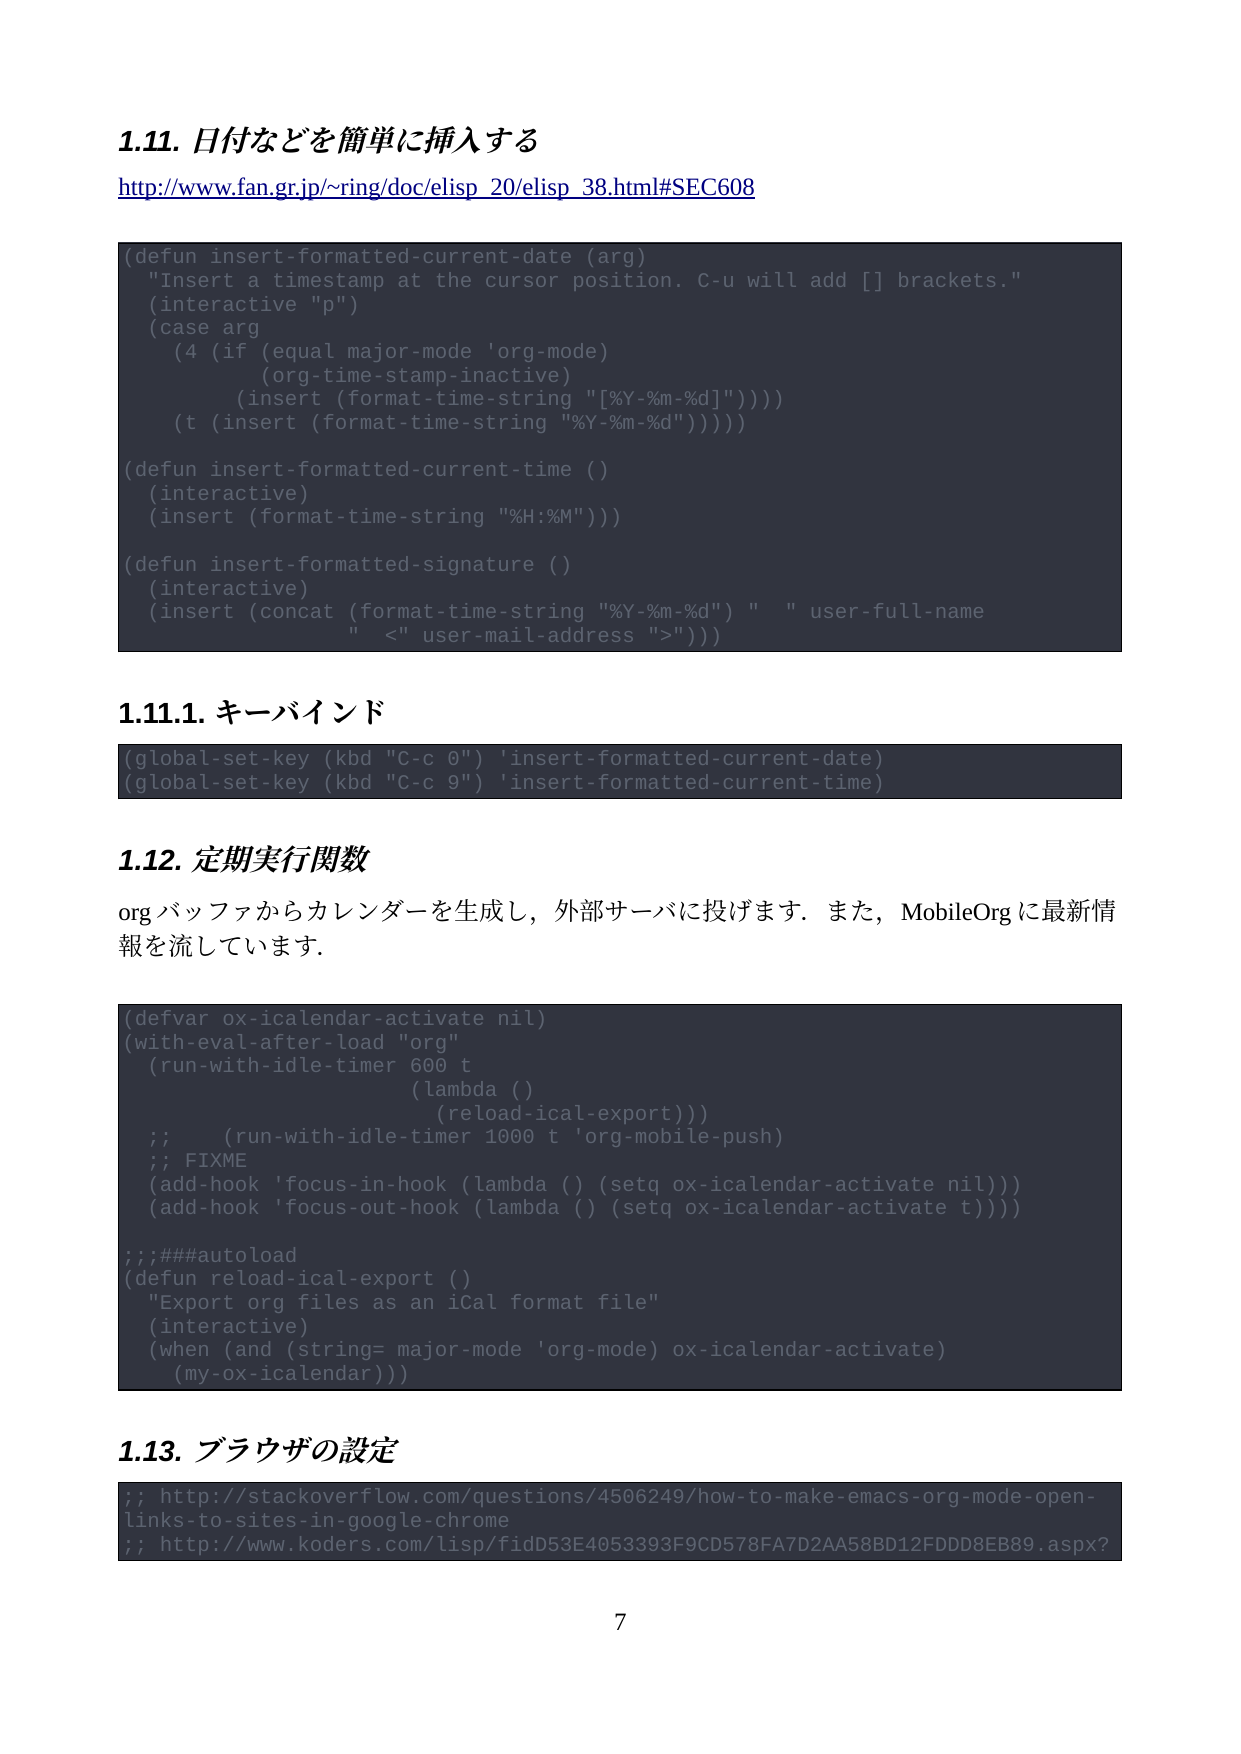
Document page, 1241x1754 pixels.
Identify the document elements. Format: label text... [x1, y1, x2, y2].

subtitle 定期実行関数 [118, 837, 1122, 879]
text ;; FIXME [119, 1146, 1121, 1170]
text (org-time-stamp-inactive) [119, 361, 1121, 384]
text (global-set-key (kbd "C-c 9") 'insert-formatted-current-time) [119, 768, 1121, 798]
text (case arg [119, 313, 1121, 337]
text (run-with-idle-timer 600 t [119, 1052, 1121, 1075]
text " <" user-mail-address ">"))) [119, 621, 1121, 651]
text ;; (run-with-idle-timer 1000 t 'org-mobile-push) [119, 1122, 1121, 1146]
text (reload-ical-export))) [119, 1099, 1121, 1122]
text "Export org files as an iCal format file" [119, 1288, 1121, 1312]
text (insert (format-time-string "[%Y-%m-%d]")))) [119, 384, 1121, 408]
text (global-set-key (kbd "C-c 0") 'insert-formatted-current-date) [119, 745, 1121, 768]
text ;; http://stackoverflow.com/questions/4506249/how-to-make-emacs-org-mode-open-links-to-sites-in-google-chrome [119, 1483, 1121, 1529]
subtitle 日付などを簡単に挿入する [118, 118, 1122, 160]
text (defun insert-formatted-current-date (arg) [119, 244, 1121, 266]
text (when (and (string= major-mode 'org-mode) ox-icalendar-activate) [119, 1335, 1121, 1359]
text (defvar ox-icalendar-activate nil) [119, 1005, 1121, 1028]
text (my-ox-icalendar))) [119, 1359, 1121, 1389]
text (with-eval-after-load "org" [119, 1028, 1121, 1052]
text (interactive "p") [119, 290, 1121, 313]
text orgバッファからカレンダーを生成し，外部サーバに投げます．また，MobileOrgに最新情報を流しています． [118, 891, 1122, 992]
text ;; http://www.koders.com/lisp/fidD53E4053393F9CD578FA7D2AA58BD12FDDD8EB89.aspx? [119, 1529, 1121, 1560]
text ;;;###autoload [119, 1241, 1121, 1264]
text (defun reload-ical-export () [119, 1264, 1121, 1288]
text (defun insert-formatted-current-time () [119, 455, 1121, 479]
subtitle ブラウザの設定 [118, 1428, 1122, 1470]
text (add-hook 'focus-in-hook (lambda () (setq ox-icalendar-activate nil))) [119, 1170, 1121, 1193]
text (insert (concat (format-time-string "%Y-%m-%d") " " user-full-name [119, 597, 1121, 621]
subtitle キーバインド [118, 690, 1122, 732]
text (interactive) [119, 1312, 1121, 1335]
text (interactive) [119, 479, 1121, 503]
text http://www.fan.gr.jp/~ring/doc/elisp_20/elisp_38.html#SEC608 [118, 172, 1122, 230]
text (interactive) [119, 573, 1121, 597]
text (t (insert (format-time-string "%Y-%m-%d"))))) [119, 408, 1121, 432]
text (4 (if (equal major-mode 'org-mode) [119, 337, 1121, 361]
text (defun insert-formatted-signature () [119, 550, 1121, 573]
text (add-hook 'focus-out-hook (lambda () (setq ox-icalendar-activate t)))) [119, 1193, 1121, 1217]
text "Insert a timestamp at the cursor position. C-u will add [] brackets." [119, 266, 1121, 290]
text (lambda () [119, 1075, 1121, 1099]
text (insert (format-time-string "%H:%M"))) [119, 503, 1121, 526]
